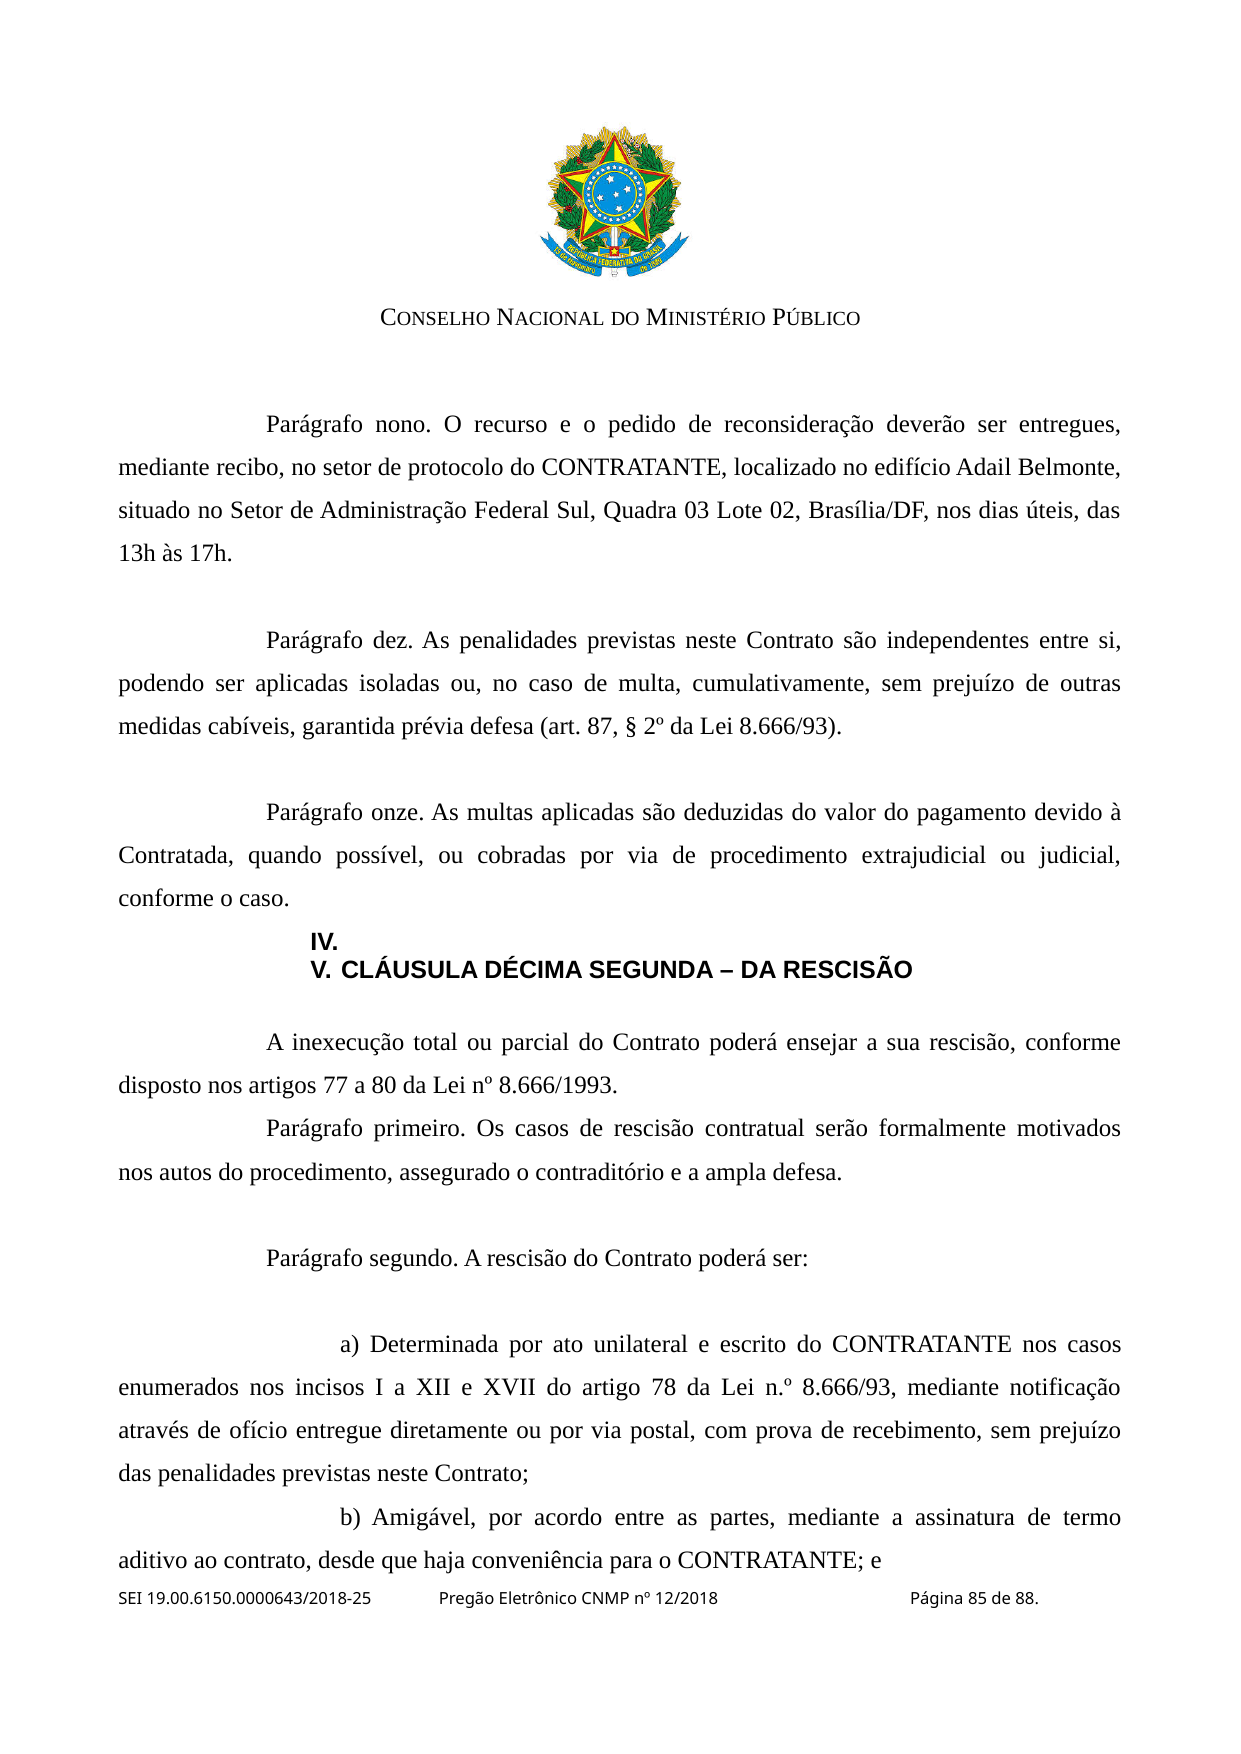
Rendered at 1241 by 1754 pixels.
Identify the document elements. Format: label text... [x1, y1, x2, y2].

text Parágrafo segundo. A rescisão do Contrato poderá ser: [118, 1243, 1122, 1272]
text Parágrafo dez. As penalidades previstas neste Contrato são independentes entre si, podendo ser aplicadas isoladas ou, no caso de multa, cumulativamente, sem prejuízo de outras medidas cabíveis, garantida prévia defesa (art. 87, § 2º da Lei 8.666/93). [118, 625, 1122, 740]
text A inexecução total ou parcial do Contrato poderá ensejar a sua rescisão, conforme disposto nos artigos 77 a 80 da Lei nº 8.666/1993. [118, 1027, 1122, 1099]
text Parágrafo nono. O recurso e o pedido de reconsideração deverão ser entregues, mediante recibo, no setor de protocolo do CONTRATANTE, localizado no edifício Adail Belmonte, situado no Setor de Administração Federal Sul, Quadra 03 Lote 02, Brasília/DF, nos dias úteis, das 13h às 17h. [118, 409, 1122, 567]
subtitle CLÁUSULA DÉCIMA SEGUNDA – DA RESCISÃO [303, 955, 1122, 984]
text Parágrafo primeiro. Os casos de rescisão contratual serão formalmente motivados nos autos do procedimento, assegurado o contraditório e a ampla defesa. [118, 1113, 1122, 1185]
text b) Amigável, por acordo entre as partes, mediante a assinatura de termo aditivo ao contrato, desde que haja conveniência para o CONTRATANTE; e [118, 1502, 1122, 1573]
text Parágrafo onze. As multas aplicadas são deduzidas do valor do pagamento devido à Contratada, quando possível, ou cobradas por via de procedimento extrajudicial ou judicial, conforme o caso. [118, 797, 1122, 912]
text a) Determinada por ato unilateral e escrito do CONTRATANTE nos casos enumerados nos incisos I a XII e XVII do artigo 78 da Lei n.º 8.666/93, mediante notificação através de ofício entregue diretamente ou por via postal, com prova de recebimento, sem prejuízo das penalidades previstas neste Contrato; [118, 1329, 1122, 1487]
